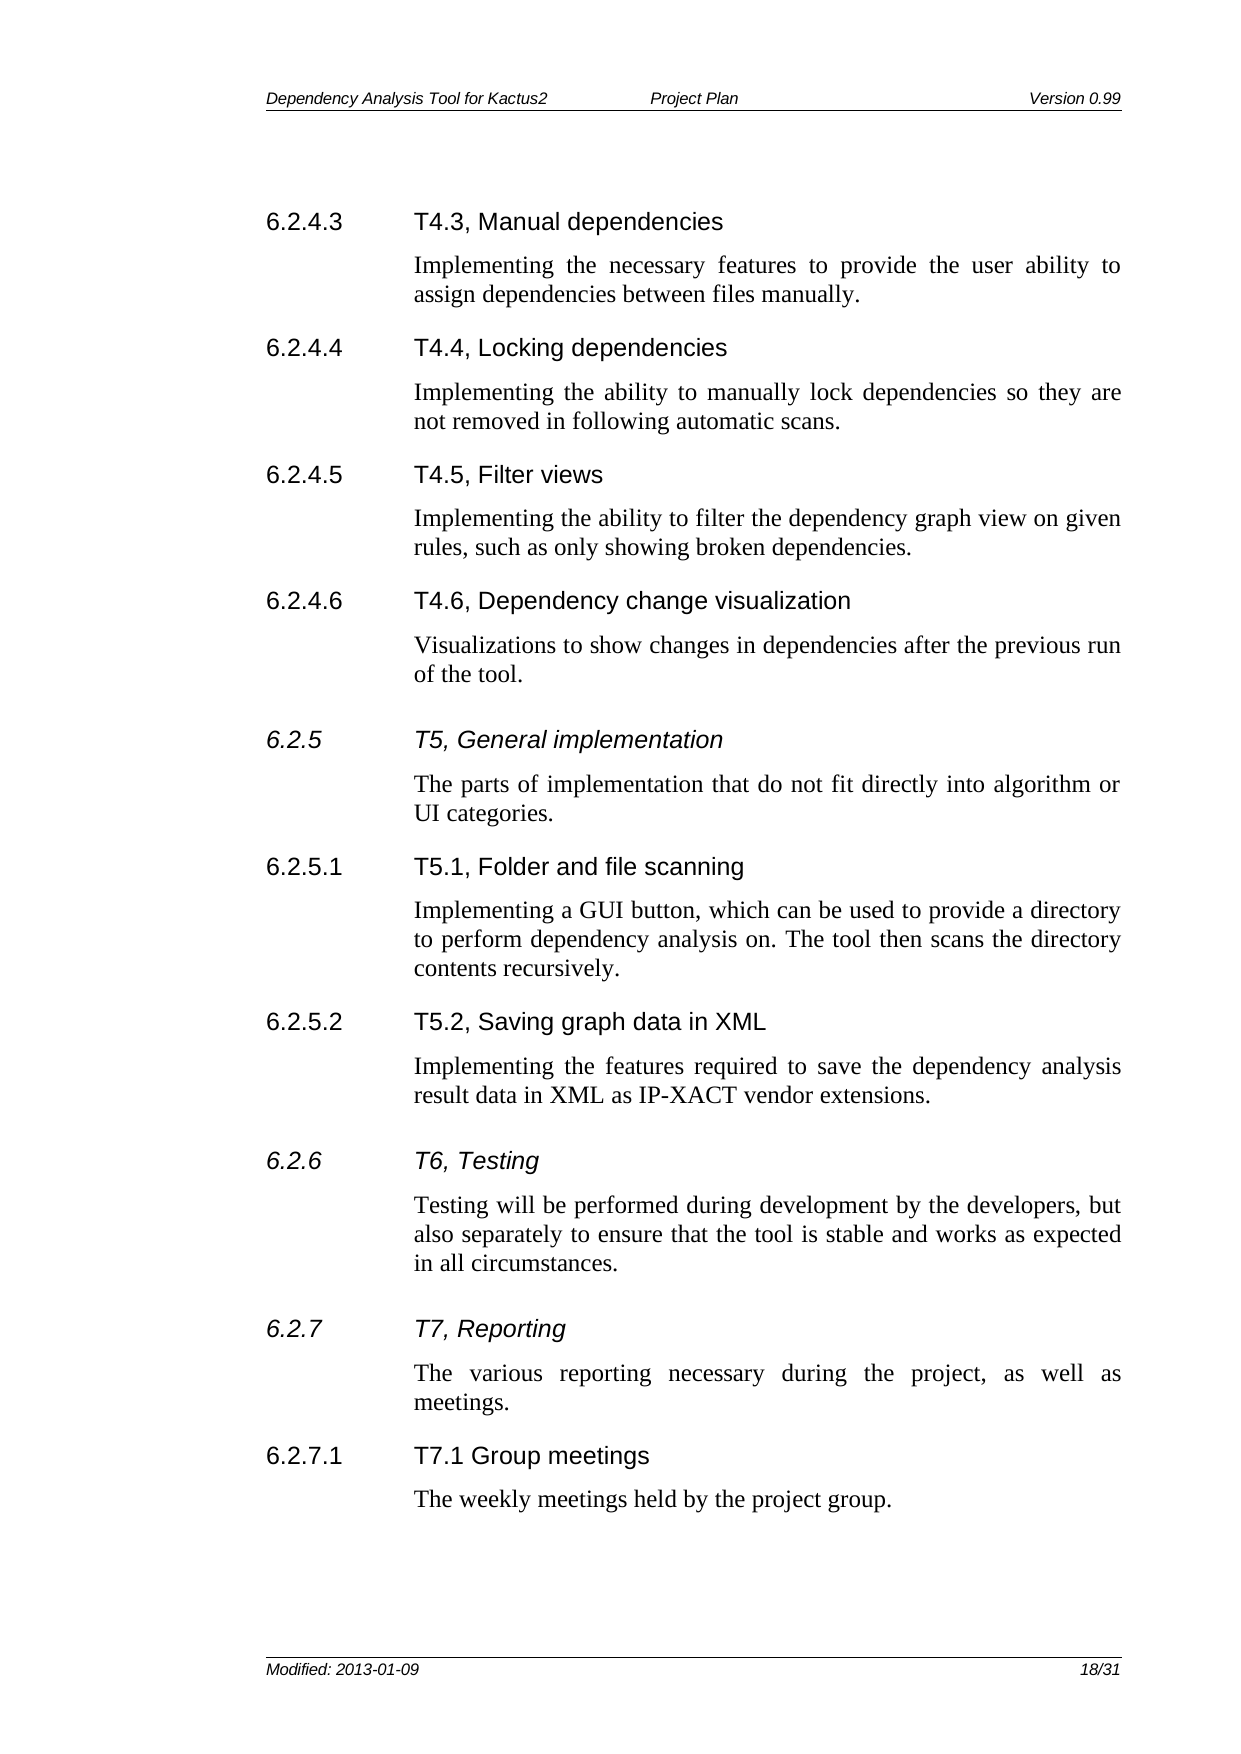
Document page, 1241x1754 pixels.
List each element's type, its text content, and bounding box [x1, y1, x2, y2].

subtitle T4.5, Filter views [266, 460, 1122, 489]
subtitle T5.2, Saving graph data in XML [266, 1007, 1122, 1036]
subtitle T5, General implementation [266, 725, 1122, 754]
subtitle T4.4, Locking dependencies [266, 333, 1122, 362]
subtitle T4.6, Dependency change visualization [266, 586, 1122, 615]
text Visualizations to show changes in dependencies after the previous run of the tool. [413, 630, 1122, 688]
text Implementing the ability to filter the dependency graph view on given rules, such as only showing broken dependencies. [413, 503, 1122, 561]
text The various reporting necessary during the project, as well as meetings. [413, 1358, 1122, 1416]
text Implementing the features required to save the dependency analysis result data in XML as IP-XACT vendor extensions. [413, 1051, 1122, 1109]
text Implementing a GUI button, which can be used to provide a directory to perform dependency analysis on. The tool then scans the directory contents recursively. [413, 895, 1122, 982]
subtitle T4.3, Manual dependencies [266, 207, 1122, 236]
text The parts of implementation that do not fit directly into algorithm or UI categories. [413, 769, 1122, 827]
subtitle T6, Testing [266, 1146, 1122, 1175]
text The weekly meetings held by the project group. [413, 1484, 1122, 1513]
subtitle T7.1 Group meetings [266, 1441, 1122, 1469]
subtitle T5.1, Folder and file scanning [266, 852, 1122, 881]
text Testing will be performed during development by the developers, but also separately to ensure that the tool is stable and works as expected in all circumstances. [413, 1189, 1122, 1277]
text Implementing the necessary features to provide the user ability to assign dependencies between files manually. [413, 250, 1122, 308]
text Implementing the ability to manually lock dependencies so they are not removed in following automatic scans. [413, 377, 1122, 435]
subtitle T7, Reporting [266, 1314, 1122, 1343]
